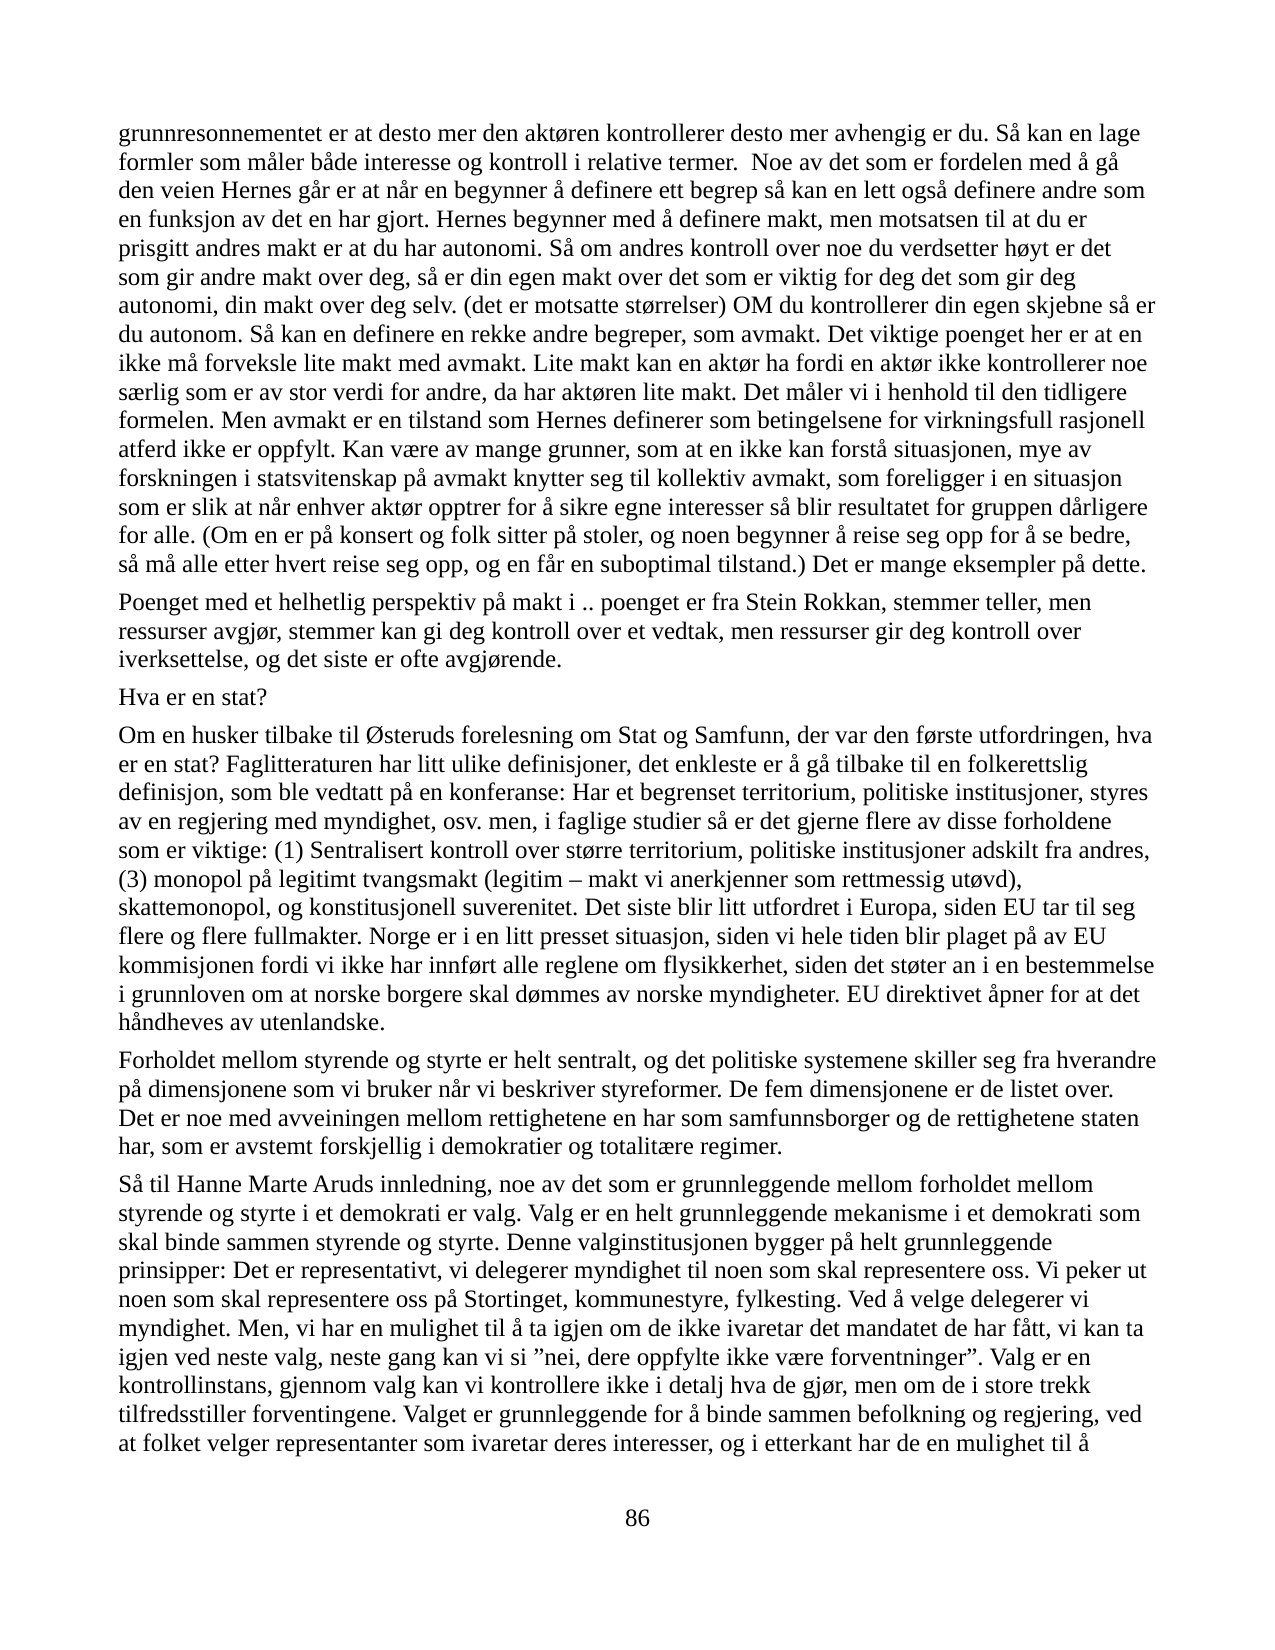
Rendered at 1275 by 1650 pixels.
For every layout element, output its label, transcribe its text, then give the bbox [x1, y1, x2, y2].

text Så til Hanne Marte Aruds innledning, noe av det som er grunnleggende mellom forholdet mellom styrende og styrte i et demokrati er valg. Valg er en helt grunnleggende mekanisme i et demokrati som skal binde sammen styrende og styrte. Denne valginstitusjonen bygger på helt grunnleggende prinsipper: Det er representativt, vi delegerer myndighet til noen som skal representere oss. Vi peker ut noen som skal representere oss på Stortinget, kommunestyre, fylkesting. Ved å velge delegerer vi myndighet. Men, vi har en mulighet til å ta igjen om de ikke ivaretar det mandatet de har fått, vi kan ta igjen ved neste valg, neste gang kan vi si ”nei, dere oppfylte ikke være forventninger”. Valg er en kontrollinstans, gjennom valg kan vi kontrollere ikke i detalj hva de gjør, men om de i store trekk tilfredsstiller forventingene. Valget er grunnleggende for å binde sammen befolkning og regjering, ved at folket velger representanter som ivaretar deres interesser, og i etterkant har de en mulighet til å [118, 1169, 1157, 1457]
text Forholdet mellom styrende og styrte er helt sentralt, og det politiske systemene skiller seg fra hverandre på dimensjonene som vi bruker når vi beskriver styreformer. De fem dimensjonene er de listet over. Det er noe med avveiningen mellom rettighetene en har som samfunnsborger og de rettighetene staten har, som er avstemt forskjellig i demokratier og totalitære regimer. [118, 1045, 1157, 1160]
text grunnresonnementet er at desto mer den aktøren kontrollerer desto mer avhengig er du. Så kan en lage formler som måler både interesse og kontroll i relative termer. Noe av det som er fordelen med å gå den veien Hernes går er at når en begynner å definere ett begrep så kan en lett også definere andre som en funksjon av det en har gjort. Hernes begynner med å definere makt, men motsatsen til at du er prisgitt andres makt er at du har autonomi. Så om andres kontroll over noe du verdsetter høyt er det som gir andre makt over deg, så er din egen makt over det som er viktig for deg det som gir deg autonomi, din makt over deg selv. (det er motsatte størrelser) OM du kontrollerer din egen skjebne så er du autonom. Så kan en definere en rekke andre begreper, som avmakt. Det viktige poenget her er at en ikke må forveksle lite makt med avmakt. Lite makt kan en aktør ha fordi en aktør ikke kontrollerer noe særlig som er av stor verdi for andre, da har aktøren lite makt. Det måler vi i henhold til den tidligere formelen. Men avmakt er en tilstand som Hernes definerer som betingelsene for virkningsfull rasjonell atferd ikke er oppfylt. Kan være av mange grunner, som at en ikke kan forstå situasjonen, mye av forskningen i statsvitenskap på avmakt knytter seg til kollektiv avmakt, som foreligger i en situasjon som er slik at når enhver aktør opptrer for å sikre egne interesser så blir resultatet for gruppen dårligere for alle. (Om en er på konsert og folk sitter på stoler, og noen begynner å reise seg opp for å se bedre, så må alle etter hvert reise seg opp, og en får en suboptimal tilstand.) Det er mange eksempler på dette. [118, 118, 1157, 578]
text Poenget med et helhetlig perspektiv på makt i .. poenget er fra Stein Rokkan, stemmer teller, men ressurser avgjør, stemmer kan gi deg kontroll over et vedtak, men ressurser gir deg kontroll over iverksettelse, og det siste er ofte avgjørende. [118, 587, 1157, 673]
text Om en husker tilbake til Østeruds forelesning om Stat og Samfunn, der var den første utfordringen, hva er en stat? Faglitteraturen har litt ulike definisjoner, det enkleste er å gå tilbake til en folkerettslig definisjon, som ble vedtatt på en konferanse: Har et begrenset territorium, politiske institusjoner, styres av en regjering med myndighet, osv. men, i faglige studier så er det gjerne flere av disse forholdene som er viktige: (1) Sentralisert kontroll over større territorium, politiske institusjoner adskilt fra andres, (3) monopol på legitimt tvangsmakt (legitim – makt vi anerkjenner som rettmessig utøvd), skattemonopol, og konstitusjonell suverenitet. Det siste blir litt utfordret i Europa, siden EU tar til seg flere og flere fullmakter. Norge er i en litt presset situasjon, siden vi hele tiden blir plaget på av EU kommisjonen fordi vi ikke har innført alle reglene om flysikkerhet, siden det støter an i en bestemmelse i grunnloven om at norske borgere skal dømmes av norske myndigheter. EU direktivet åpner for at det håndheves av utenlandske. [118, 720, 1157, 1036]
text Hva er en stat? [118, 682, 1157, 711]
